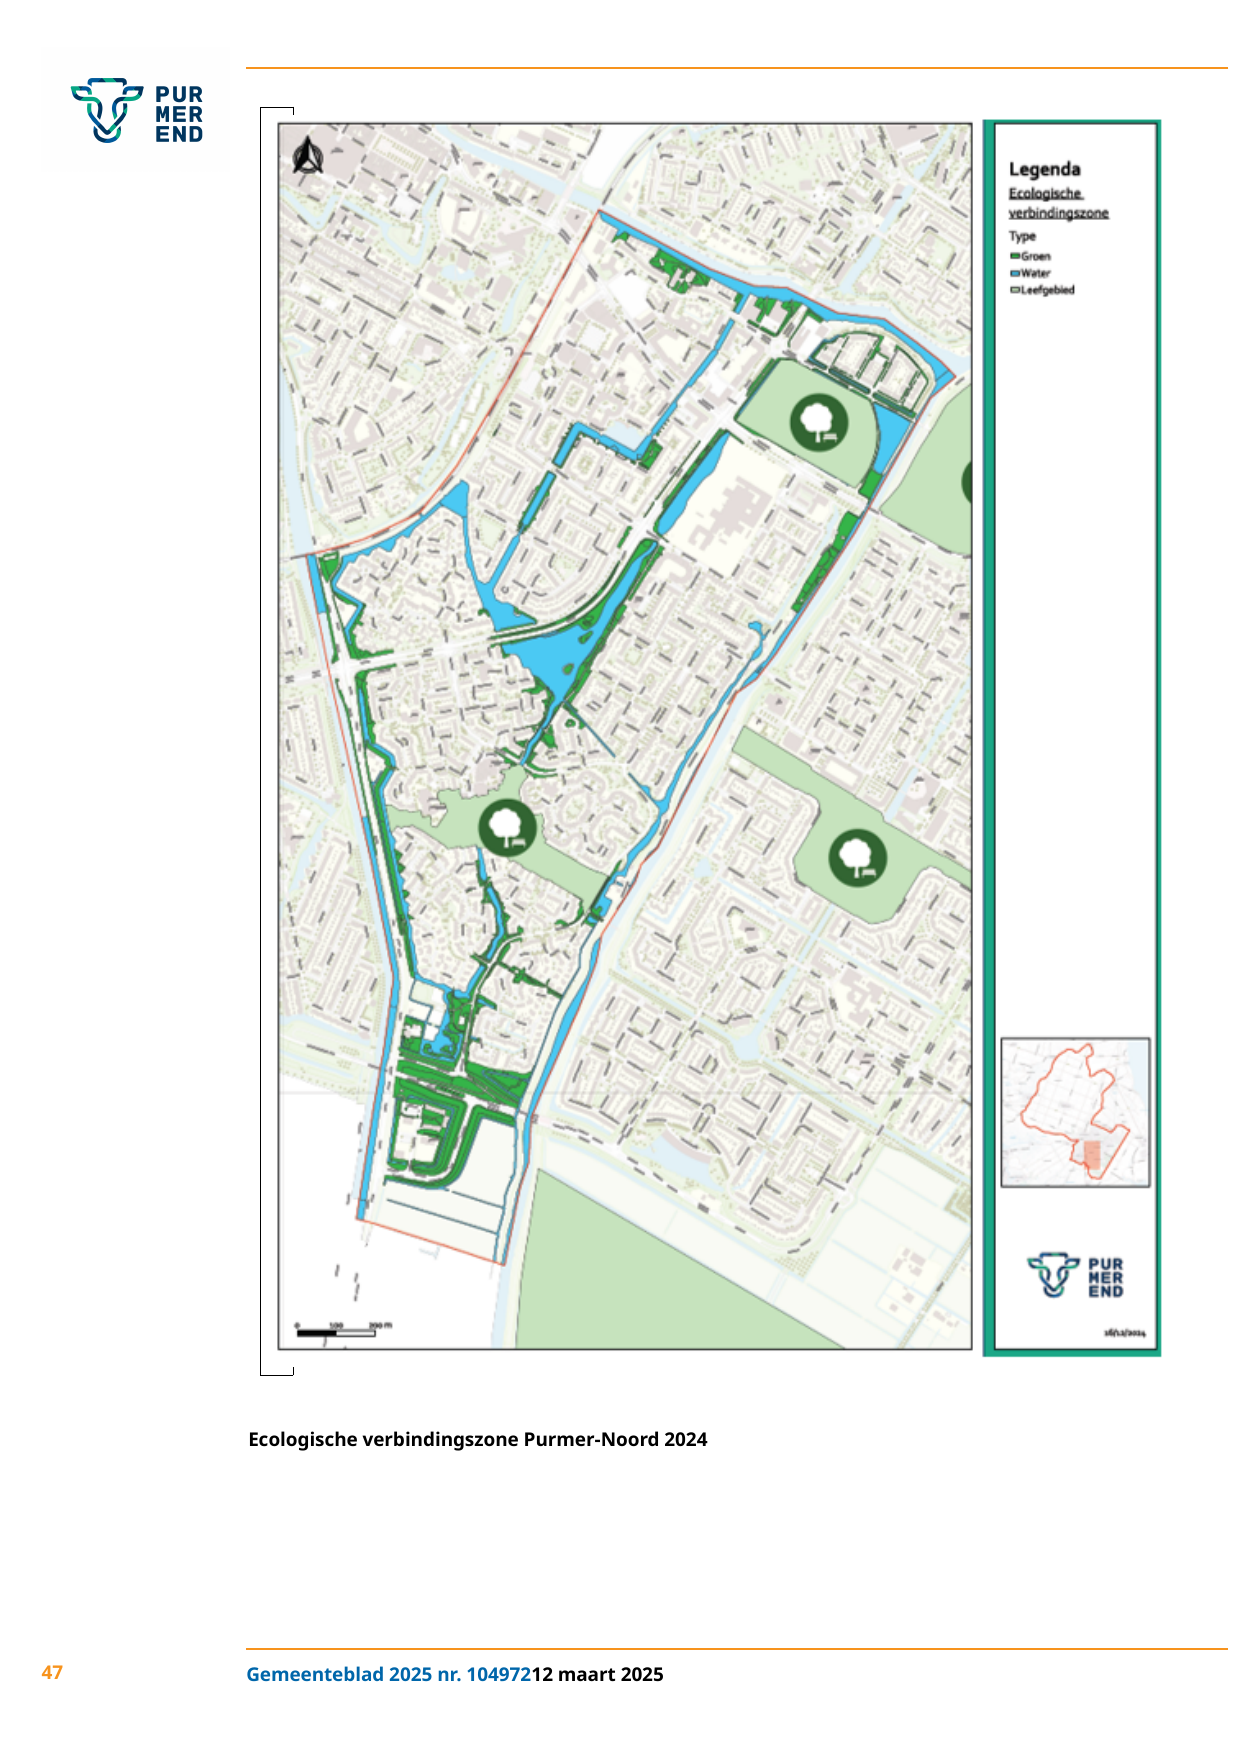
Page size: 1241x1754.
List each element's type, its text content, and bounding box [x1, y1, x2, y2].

text Ecologische verbindingszone Purmer-Noord 2024 [248, 1426, 1152, 1452]
picture [268, 115, 1173, 1367]
picture [41, 47, 231, 172]
